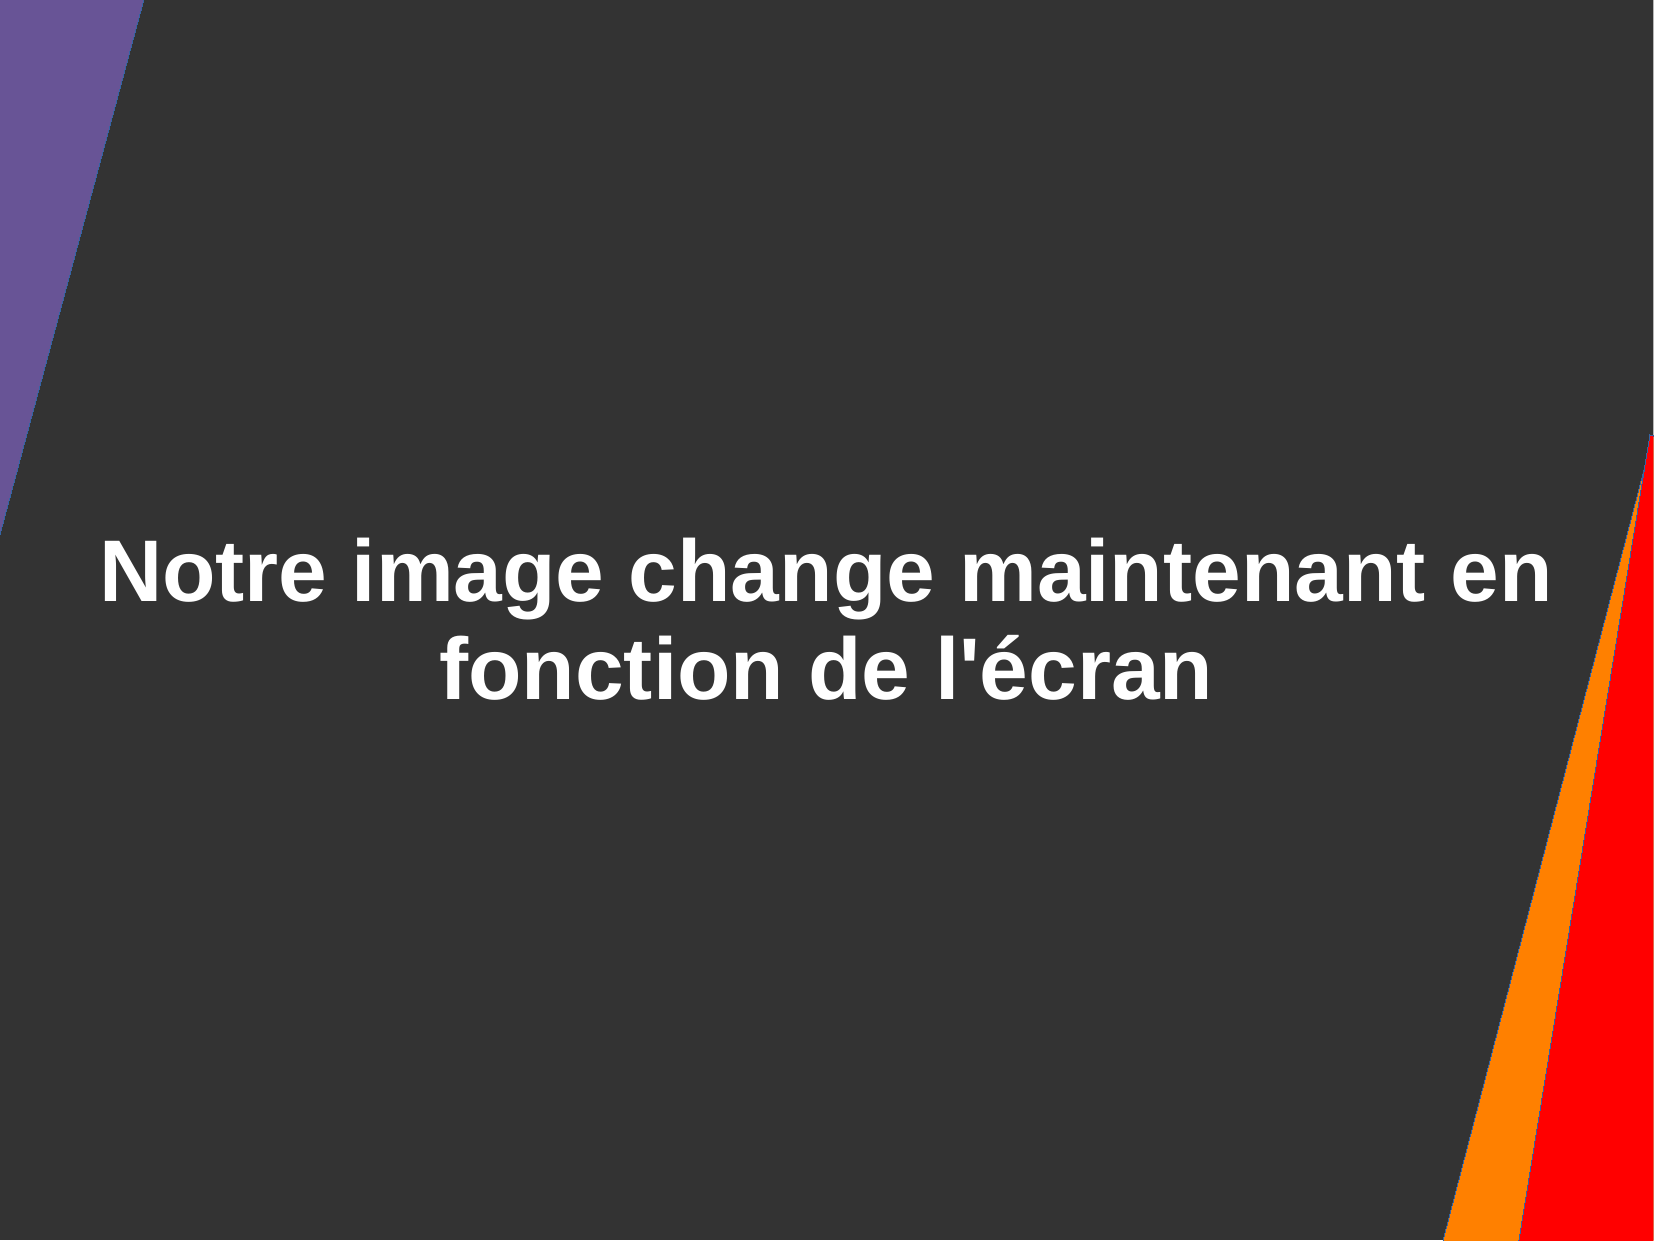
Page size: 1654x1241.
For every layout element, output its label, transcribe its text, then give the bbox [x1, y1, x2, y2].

text_box [0, 0, 144, 535]
text_box [1442, 434, 1654, 1241]
title Notre image change maintenant en fonction de l'écran [31, 522, 1622, 718]
